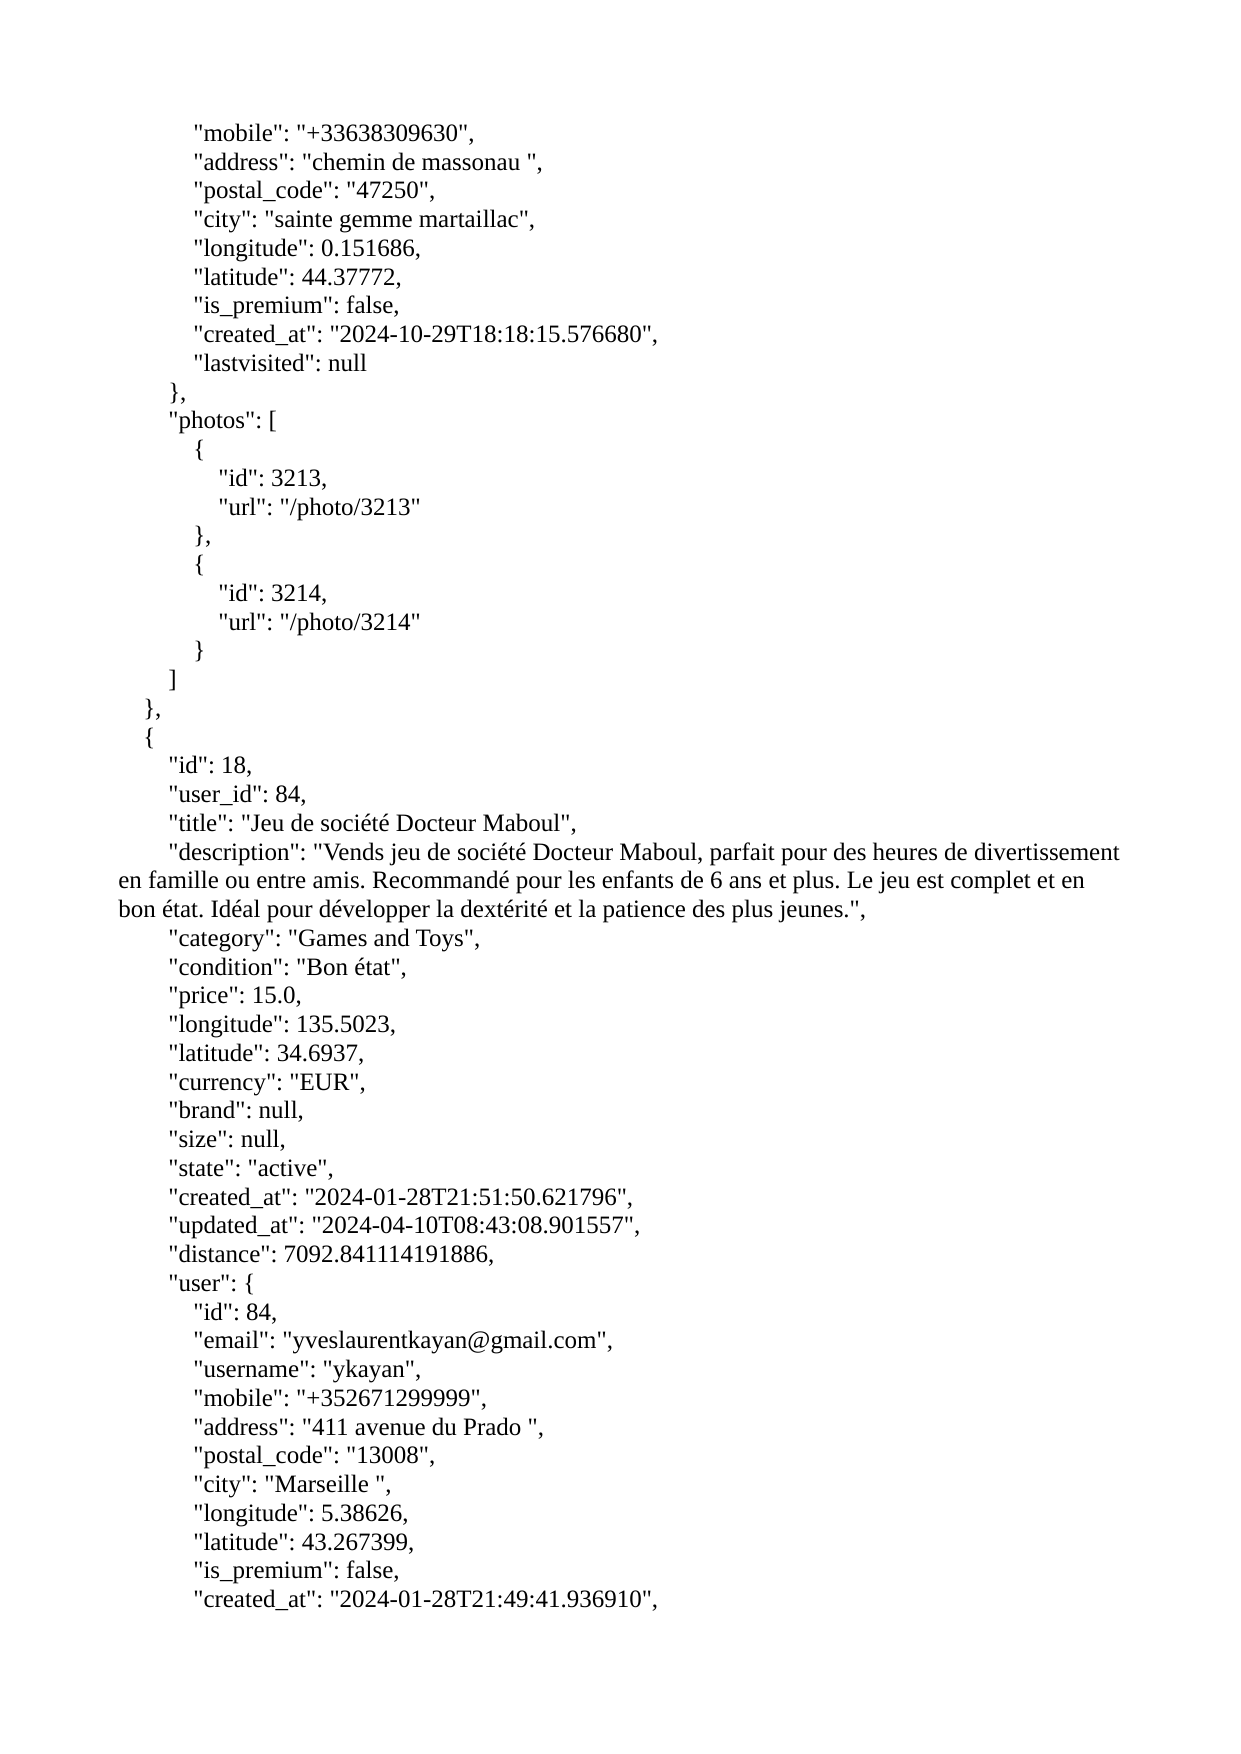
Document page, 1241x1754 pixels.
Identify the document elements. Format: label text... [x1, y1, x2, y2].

text ] [118, 664, 1122, 693]
text "latitude": 34.6937, [118, 1038, 1122, 1067]
text "user": { [118, 1268, 1122, 1297]
text "email": "yveslaurentkayan@gmail.com", [118, 1326, 1122, 1354]
text "state": "active", [118, 1153, 1122, 1182]
text "city": "Marseille ", [118, 1469, 1122, 1498]
text "mobile": "+33638309630", [118, 118, 1122, 147]
text "is_premium": false, [118, 1556, 1122, 1584]
text "id": 18, [118, 751, 1122, 779]
text "description": "Vends jeu de société Docteur Maboul, parfait pour des heures de divertissement en famille ou entre amis. Recommandé pour les enfants de 6 ans et plus. Le jeu est complet et en bon état. Idéal pour développer la dextérité et la patience des plus jeunes.", [118, 837, 1122, 923]
text "size": null, [118, 1124, 1122, 1153]
text "username": "ykayan", [118, 1354, 1122, 1383]
text "postal_code": "47250", [118, 176, 1122, 204]
text "category": "Games and Toys", [118, 923, 1122, 952]
text "condition": "Bon état", [118, 952, 1122, 981]
text "url": "/photo/3213" [118, 492, 1122, 521]
text }, [118, 377, 1122, 406]
text { [118, 722, 1122, 751]
text "photos": [ [118, 406, 1122, 434]
text "user_id": 84, [118, 779, 1122, 808]
text { [118, 434, 1122, 463]
text "latitude": 44.37772, [118, 262, 1122, 291]
text "brand": null, [118, 1096, 1122, 1124]
text "created_at": "2024-01-28T21:49:41.936910", [118, 1584, 1122, 1613]
text "distance": 7092.841114191886, [118, 1239, 1122, 1268]
text "address": "411 avenue du Prado ", [118, 1412, 1122, 1441]
text }, [118, 693, 1122, 722]
text "id": 3213, [118, 463, 1122, 492]
text "lastvisited": null [118, 348, 1122, 377]
text "longitude": 135.5023, [118, 1009, 1122, 1038]
text "postal_code": "13008", [118, 1441, 1122, 1469]
text "url": "/photo/3214" [118, 607, 1122, 636]
text "city": "sainte gemme martaillac", [118, 204, 1122, 233]
text "id": 3214, [118, 578, 1122, 607]
text "id": 84, [118, 1297, 1122, 1326]
text "currency": "EUR", [118, 1067, 1122, 1096]
text "mobile": "+352671299999", [118, 1383, 1122, 1412]
text "is_premium": false, [118, 291, 1122, 319]
text "created_at": "2024-10-29T18:18:15.576680", [118, 319, 1122, 348]
text "created_at": "2024-01-28T21:51:50.621796", [118, 1182, 1122, 1211]
text "longitude": 5.38626, [118, 1498, 1122, 1527]
text "updated_at": "2024-04-10T08:43:08.901557", [118, 1211, 1122, 1239]
text "address": "chemin de massonau ", [118, 147, 1122, 176]
text } [118, 636, 1122, 664]
text "latitude": 43.267399, [118, 1527, 1122, 1556]
text { [118, 549, 1122, 578]
text "price": 15.0, [118, 981, 1122, 1009]
text }, [118, 521, 1122, 549]
text "longitude": 0.151686, [118, 233, 1122, 262]
text "title": "Jeu de société Docteur Maboul", [118, 808, 1122, 837]
